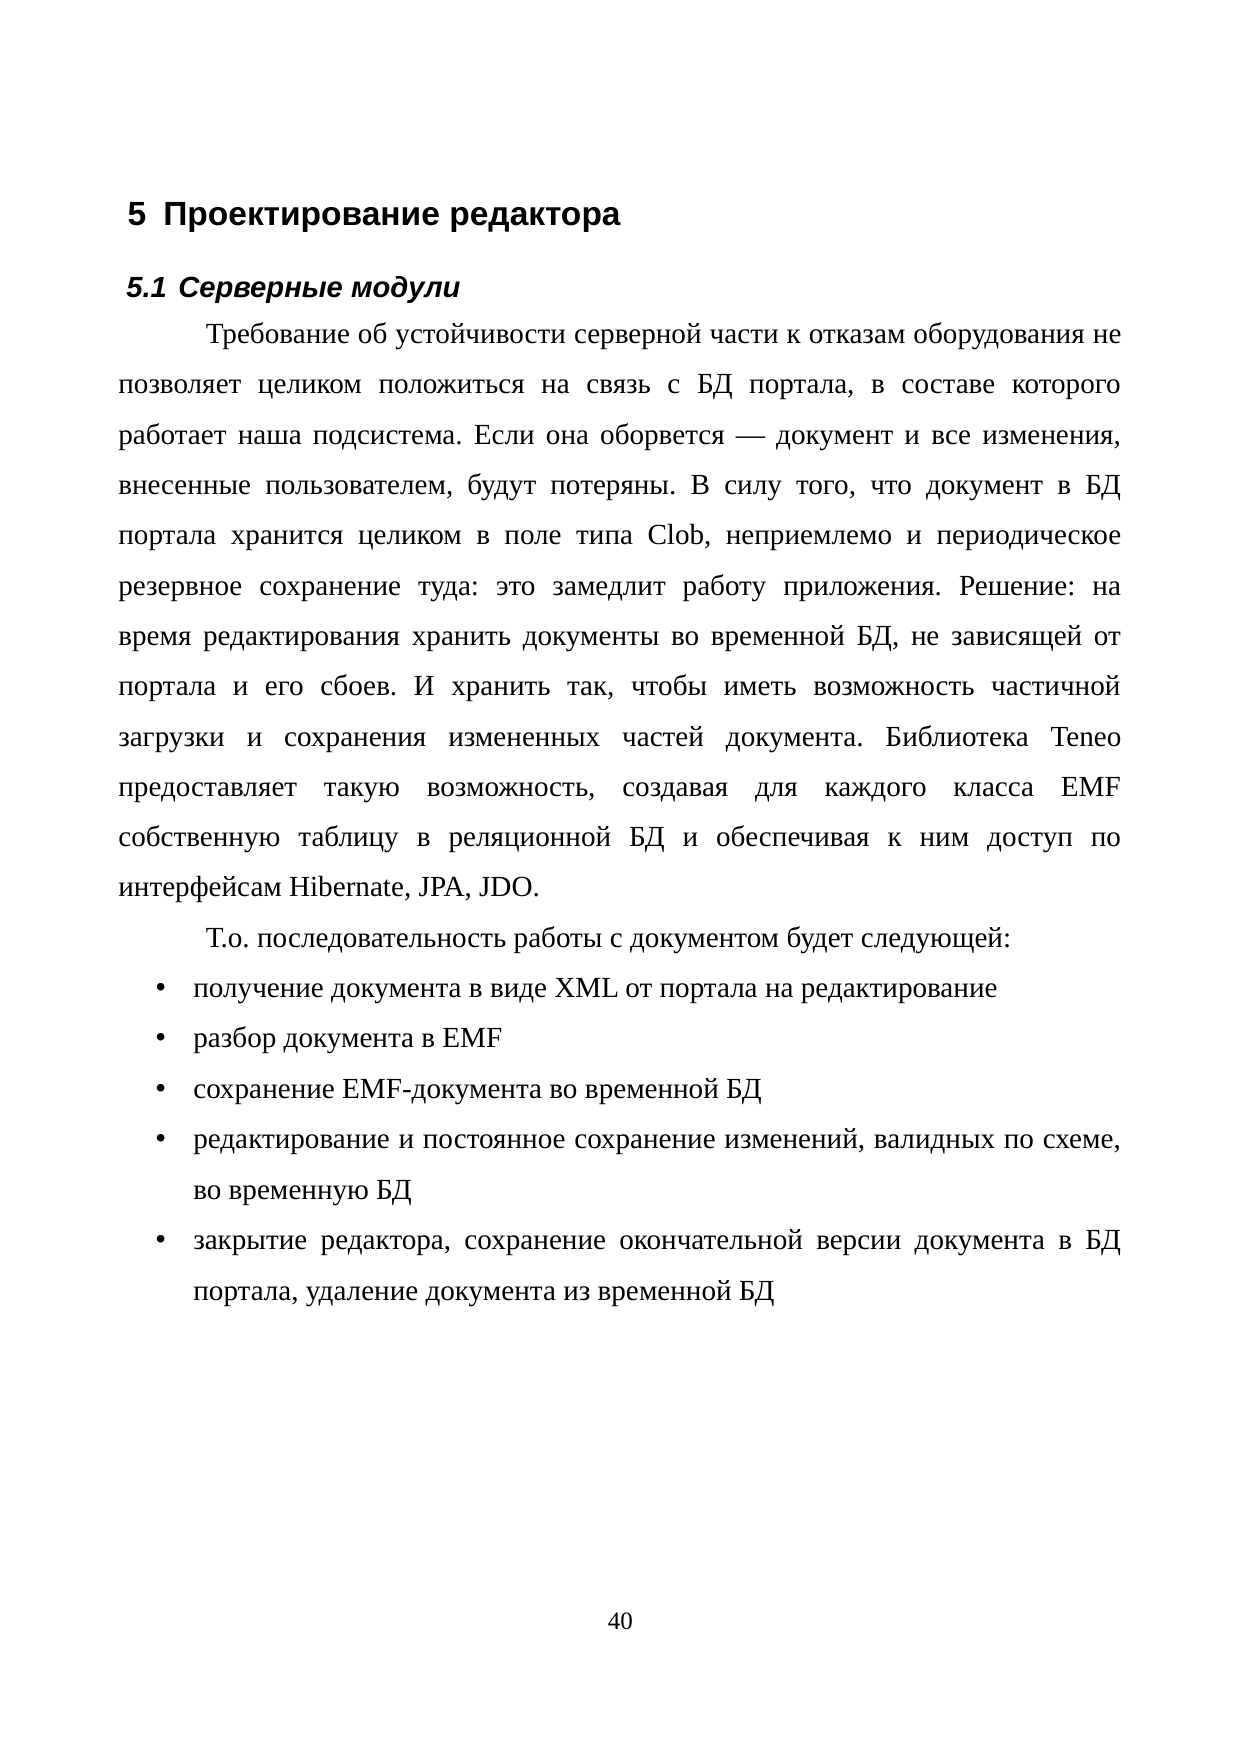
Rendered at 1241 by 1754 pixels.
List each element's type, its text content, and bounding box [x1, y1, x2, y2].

subtitle Проектирование редактора [118, 194, 1122, 233]
text Т.о. последовательность работы с документом будет следующей: [118, 920, 1122, 953]
list сохранение EMF-документа во временной БД [156, 1071, 1122, 1105]
subtitle Серверные модули [118, 270, 1122, 304]
list закрытие редактора, сохранение окончательной версии документа в БД портала, удаление документа из временной БД [156, 1222, 1122, 1306]
list разбор документа в EMF [156, 1021, 1122, 1054]
list получение документа в виде XML от портала на редактирование [156, 970, 1122, 1004]
list редактирование и постоянное сохранение изменений, валидных по схеме, во временную БД [156, 1121, 1122, 1205]
text Требование об устойчивости серверной части к отказам оборудования не позволяет целиком положиться на связь с БД портала, в составе которого работает наша подсистема. Если она оборвется — документ и все изменения, внесенные пользователем, будут потеряны. В силу того, что документ в БД портала хранится целиком в поле типа Clob, неприемлемо и периодическое резервное сохранение туда: это замедлит работу приложения. Решение: на время редактирования хранить документы во временной БД, не зависящей от портала и его сбоев. И хранить так, чтобы иметь возможность частичной загрузки и сохранения измененных частей документа. Библиотека Teneo предоставляет такую возможность, создавая для каждого класса EMF собственную таблицу в реляционной БД и обеспечивая к ним доступ по интерфейсам Hibernate, JPA, JDO. [118, 316, 1122, 903]
